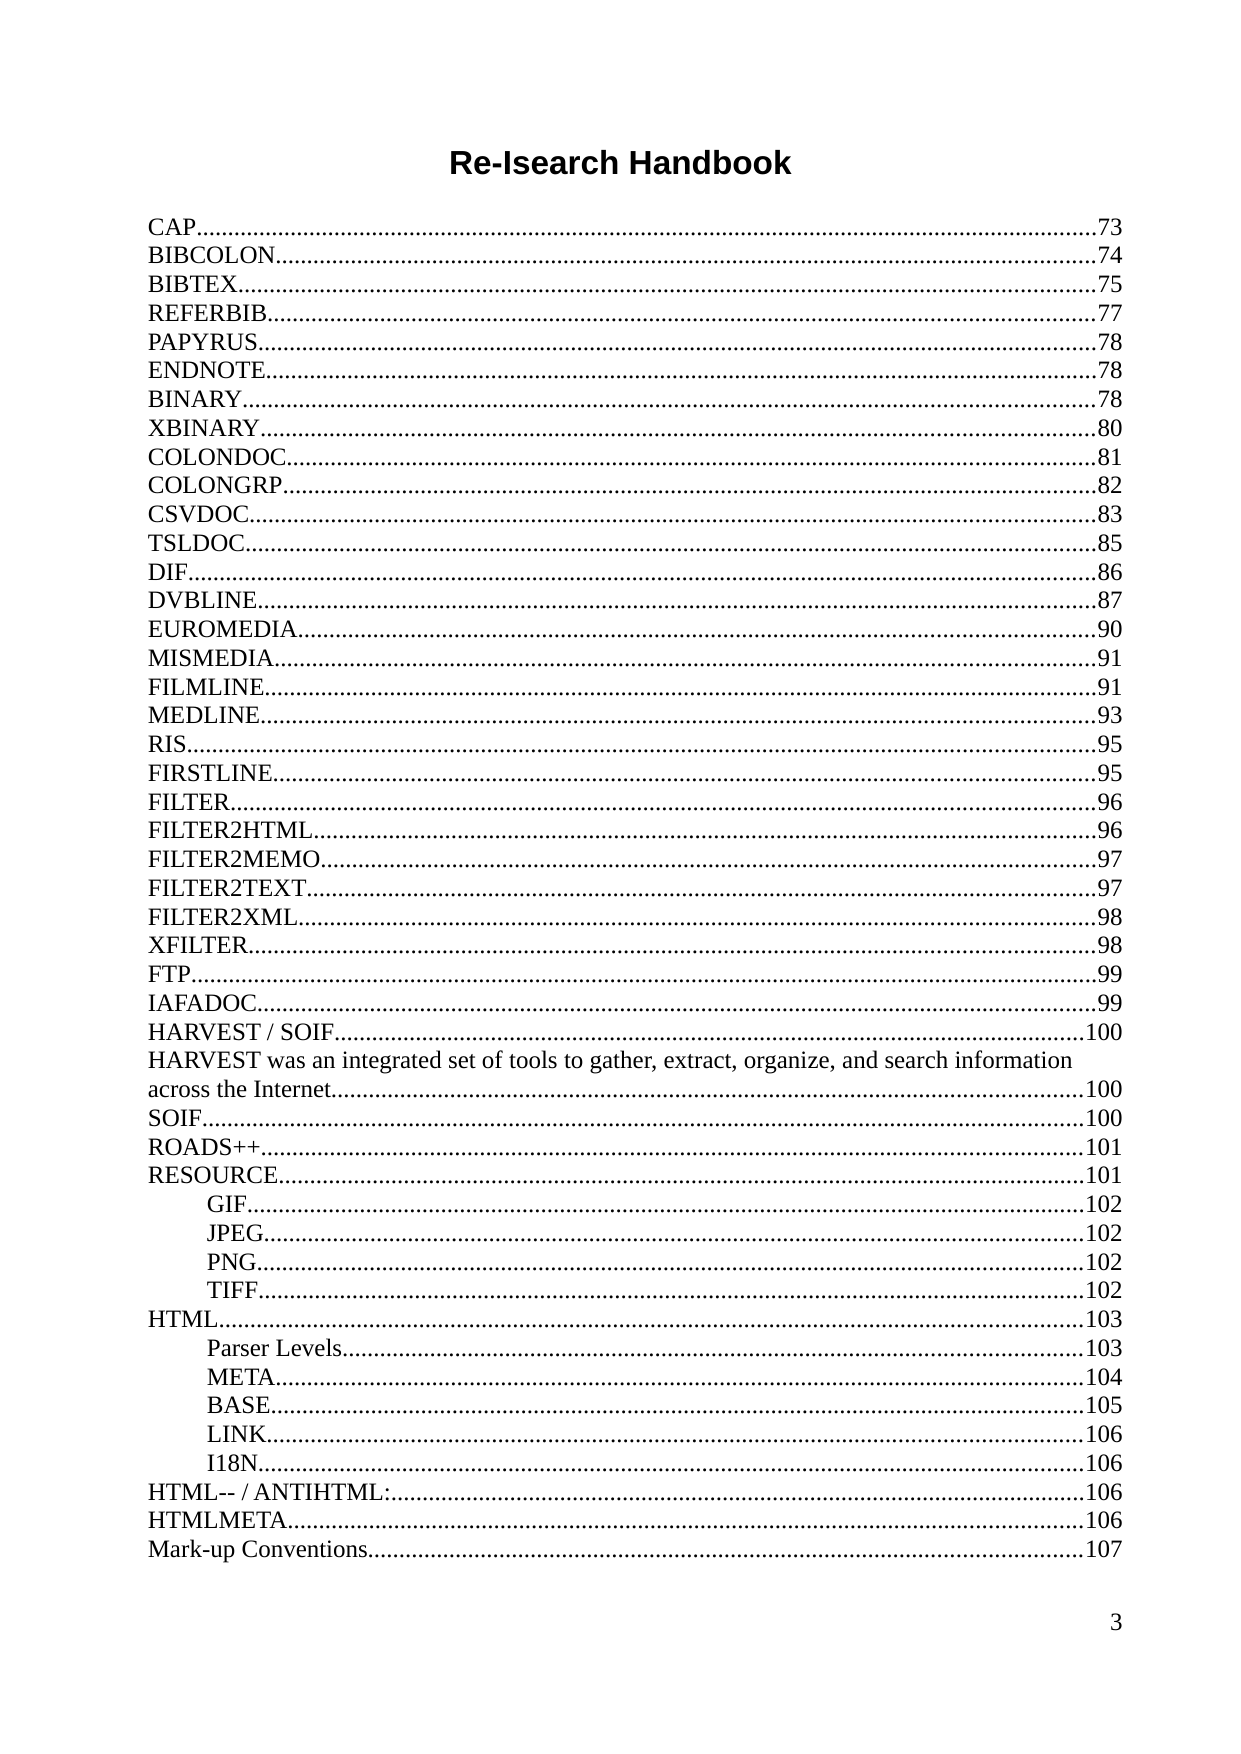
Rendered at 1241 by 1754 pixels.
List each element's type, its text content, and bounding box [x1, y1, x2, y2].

text FILMLINE 91 [148, 672, 1122, 700]
text LINK 106 [207, 1419, 1122, 1448]
text META 104 [207, 1362, 1122, 1390]
text BINARY 78 [148, 384, 1122, 413]
text FILTER2XML 98 [148, 902, 1122, 930]
text PAPYRUS 78 [148, 327, 1122, 355]
text MEDLINE 93 [148, 700, 1122, 729]
text ROADS++ 101 [148, 1132, 1122, 1160]
text JPEG 102 [207, 1218, 1122, 1247]
text FIRSTLINE 95 [148, 758, 1122, 787]
text XBINARY 80 [148, 413, 1122, 442]
text CSVDOC 83 [148, 499, 1122, 528]
text HTMLMETA 106 [148, 1505, 1122, 1534]
text BIBTEX 75 [148, 269, 1122, 298]
text RIS 95 [148, 729, 1122, 758]
text COLONGRP 82 [148, 470, 1122, 499]
text TIFF 102 [207, 1275, 1122, 1304]
text FILTER2MEMO 97 [148, 844, 1122, 873]
text SOIF 100 [148, 1103, 1122, 1132]
text DVBLINE 87 [148, 585, 1122, 614]
text RESOURCE 101 [148, 1160, 1122, 1189]
text GIF 102 [207, 1189, 1122, 1218]
text EUROMEDIA 90 [148, 614, 1122, 643]
text CAP 73 [148, 212, 1122, 240]
text HTML 103 [148, 1304, 1122, 1333]
text DIF 86 [148, 557, 1122, 585]
text Mark-up Conventions 107 [148, 1534, 1122, 1563]
text HTML-- / ANTIHTML: 106 [148, 1477, 1122, 1505]
text FILTER2TEXT 97 [148, 873, 1122, 902]
text Parser Levels 103 [207, 1333, 1122, 1362]
text FILTER 96 [148, 787, 1122, 815]
text BIBCOLON 74 [148, 240, 1122, 269]
text FILTER2HTML 96 [148, 815, 1122, 844]
text BASE 105 [207, 1390, 1122, 1419]
text COLONDOC 81 [148, 442, 1122, 470]
text PNG 102 [207, 1247, 1122, 1275]
text XFILTER 98 [148, 930, 1122, 959]
text MISMEDIA 91 [148, 643, 1122, 672]
text HARVEST was an integrated set of tools to gather, extract, organize, and search information across the Internet. 100 [148, 1045, 1122, 1103]
text FTP 99 [148, 959, 1122, 988]
text TSLDOC 85 [148, 528, 1122, 557]
text ENDNOTE 78 [148, 355, 1122, 384]
text HARVEST / SOIF 100 [148, 1017, 1122, 1045]
text IAFADOC 99 [148, 988, 1122, 1017]
text I18N 106 [207, 1448, 1122, 1477]
text REFERBIB 77 [148, 298, 1122, 327]
